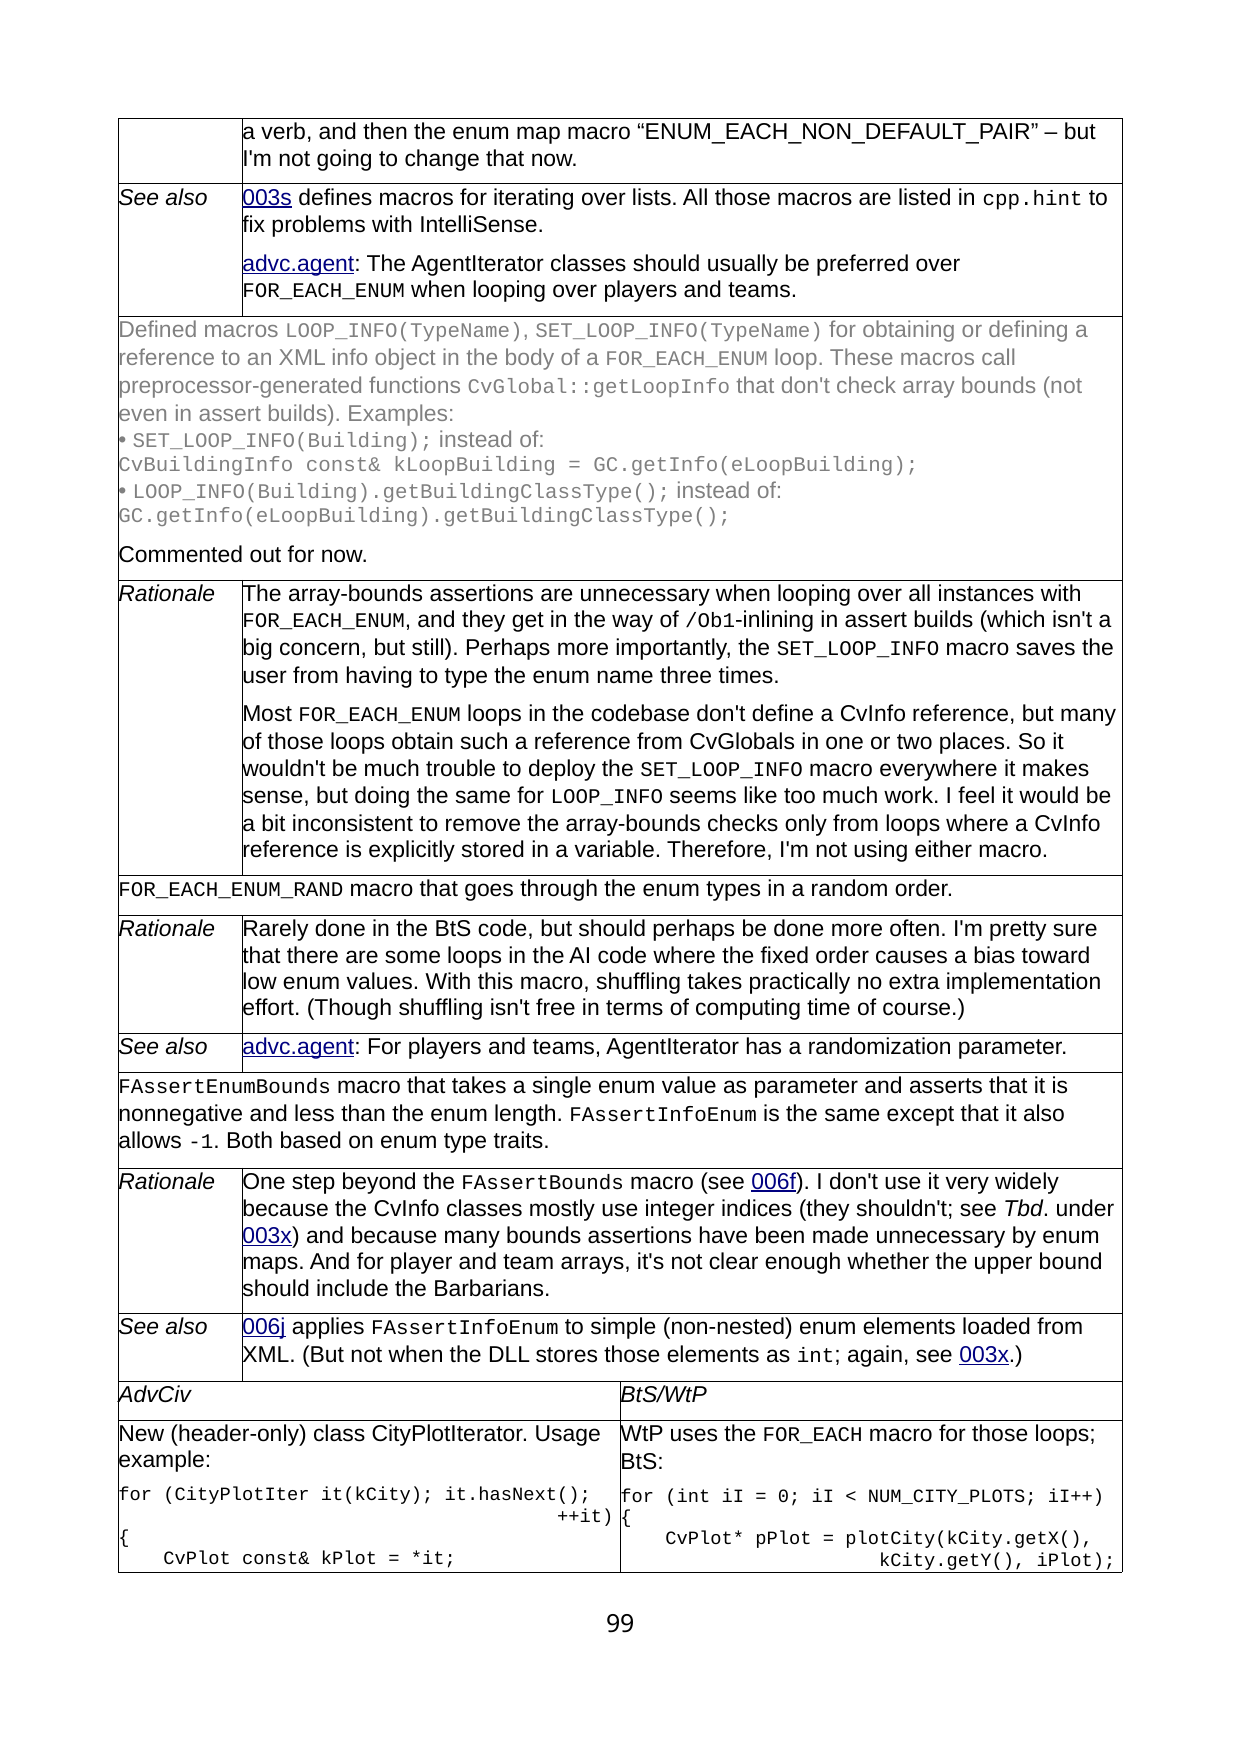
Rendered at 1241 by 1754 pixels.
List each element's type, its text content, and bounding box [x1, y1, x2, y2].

table_cell New (header-only) class CityPlotIterator. Usage example: for (CityPlotIter it(kCity); it.hasNext(); ++it) { CvPlot const& kPlot = *it; [119, 1421, 620, 1572]
table_cell a verb, and then the enum map macro “ENUM_EACH_NON_DEFAULT_PAIR” – but I'm not going to change that now. [243, 119, 1122, 183]
table_cell See also [119, 184, 242, 316]
table_cell FOR_EACH_ENUM_RAND macro that goes through the enum types in a random order. [119, 876, 1122, 915]
table_cell See also [119, 1314, 242, 1381]
table_cell 003s defines macros for iterating over lists. All those macros are listed in cpp.hint to fix problems with IntelliSense. advc.agent: The AgentIterator classes should usually be preferred over FOR_EACH_ENUM when looping over players and teams. [243, 184, 1122, 316]
table_cell Rationale [119, 581, 242, 875]
table_cell See also [119, 1034, 242, 1072]
table_cell Defined macros LOOP_INFO(TypeName), SET_LOOP_INFO(TypeName) for obtaining or defining a reference to an XML info object in the body of a FOR_EACH_ENUM loop. These macros call preprocessor-generated functions CvGlobal::getLoopInfo that don't check array bounds (not even in assert builds). Examples: • SET_LOOP_INFO(Building); instead of: CvBuildingInfo const& kLoopBuilding = GC.getInfo(eLoopBuilding); • LOOP_INFO(Building).getBuildingClassType(); instead of: GC.getInfo(eLoopBuilding).getBuildingClassType(); Commented out for now. [119, 317, 1122, 580]
table_cell WtP uses the FOR_EACH macro for those loops; BtS: for (int iI = 0; iI < NUM_CITY_PLOTS; iI++) { CvPlot* pPlot = plotCity(kCity.getX(), kCity.getY(), iPlot); [621, 1421, 1122, 1572]
table_cell 006j applies FAssertInfoEnum to simple (non-nested) enum elements loaded from XML. (But not when the DLL stores those elements as int; again, see 003x.) [243, 1314, 1122, 1381]
table_cell Rationale [119, 916, 242, 1033]
table_cell AdvCiv [119, 1382, 620, 1420]
table_cell [119, 119, 242, 183]
table_cell advc.agent: For players and teams, AgentIterator has a randomization parameter. [243, 1034, 1122, 1072]
table_cell FAssertEnumBounds macro that takes a single enum value as parameter and asserts that it is nonnegative and less than the enum length. FAssertInfoEnum is the same except that it also allows -1. Both based on enum type traits. [119, 1073, 1122, 1168]
table_cell Rationale [119, 1169, 242, 1313]
table_cell One step beyond the FAssertBounds macro (see 006f). I don't use it very widely because the CvInfo classes mostly use integer indices (they shouldn't; see Tbd. under 003x) and because many bounds assertions have been made unnecessary by enum maps. And for player and team arrays, it's not clear enough whether the upper bound should include the Barbarians. [243, 1169, 1122, 1313]
table_cell Rarely done in the BtS code, but should perhaps be done more often. I'm pretty sure that there are some loops in the AI code where the fixed order causes a bias toward low enum values. With this macro, shuffling takes practically no extra implementation effort. (Though shuffling isn't free in terms of computing time of course.) [243, 916, 1122, 1033]
table_cell The array-bounds assertions are unnecessary when looping over all instances with FOR_EACH_ENUM, and they get in the way of /Ob1-inlining in assert builds (which isn't a big concern, but still). Perhaps more importantly, the SET_LOOP_INFO macro saves the user from having to type the enum name three times. Most FOR_EACH_ENUM loops in the codebase don't define a CvInfo reference, but many of those loops obtain such a reference from CvGlobals in one or two places. So it wouldn't be much trouble to deploy the SET_LOOP_INFO macro everywhere it makes sense, but doing the same for LOOP_INFO seems like too much work. I feel it would be a bit inconsistent to remove the array-bounds checks only from loops where a CvInfo reference is explicitly stored in a variable. Therefore, I'm not using either macro. [243, 581, 1122, 875]
table_cell BtS/WtP [621, 1382, 1122, 1420]
